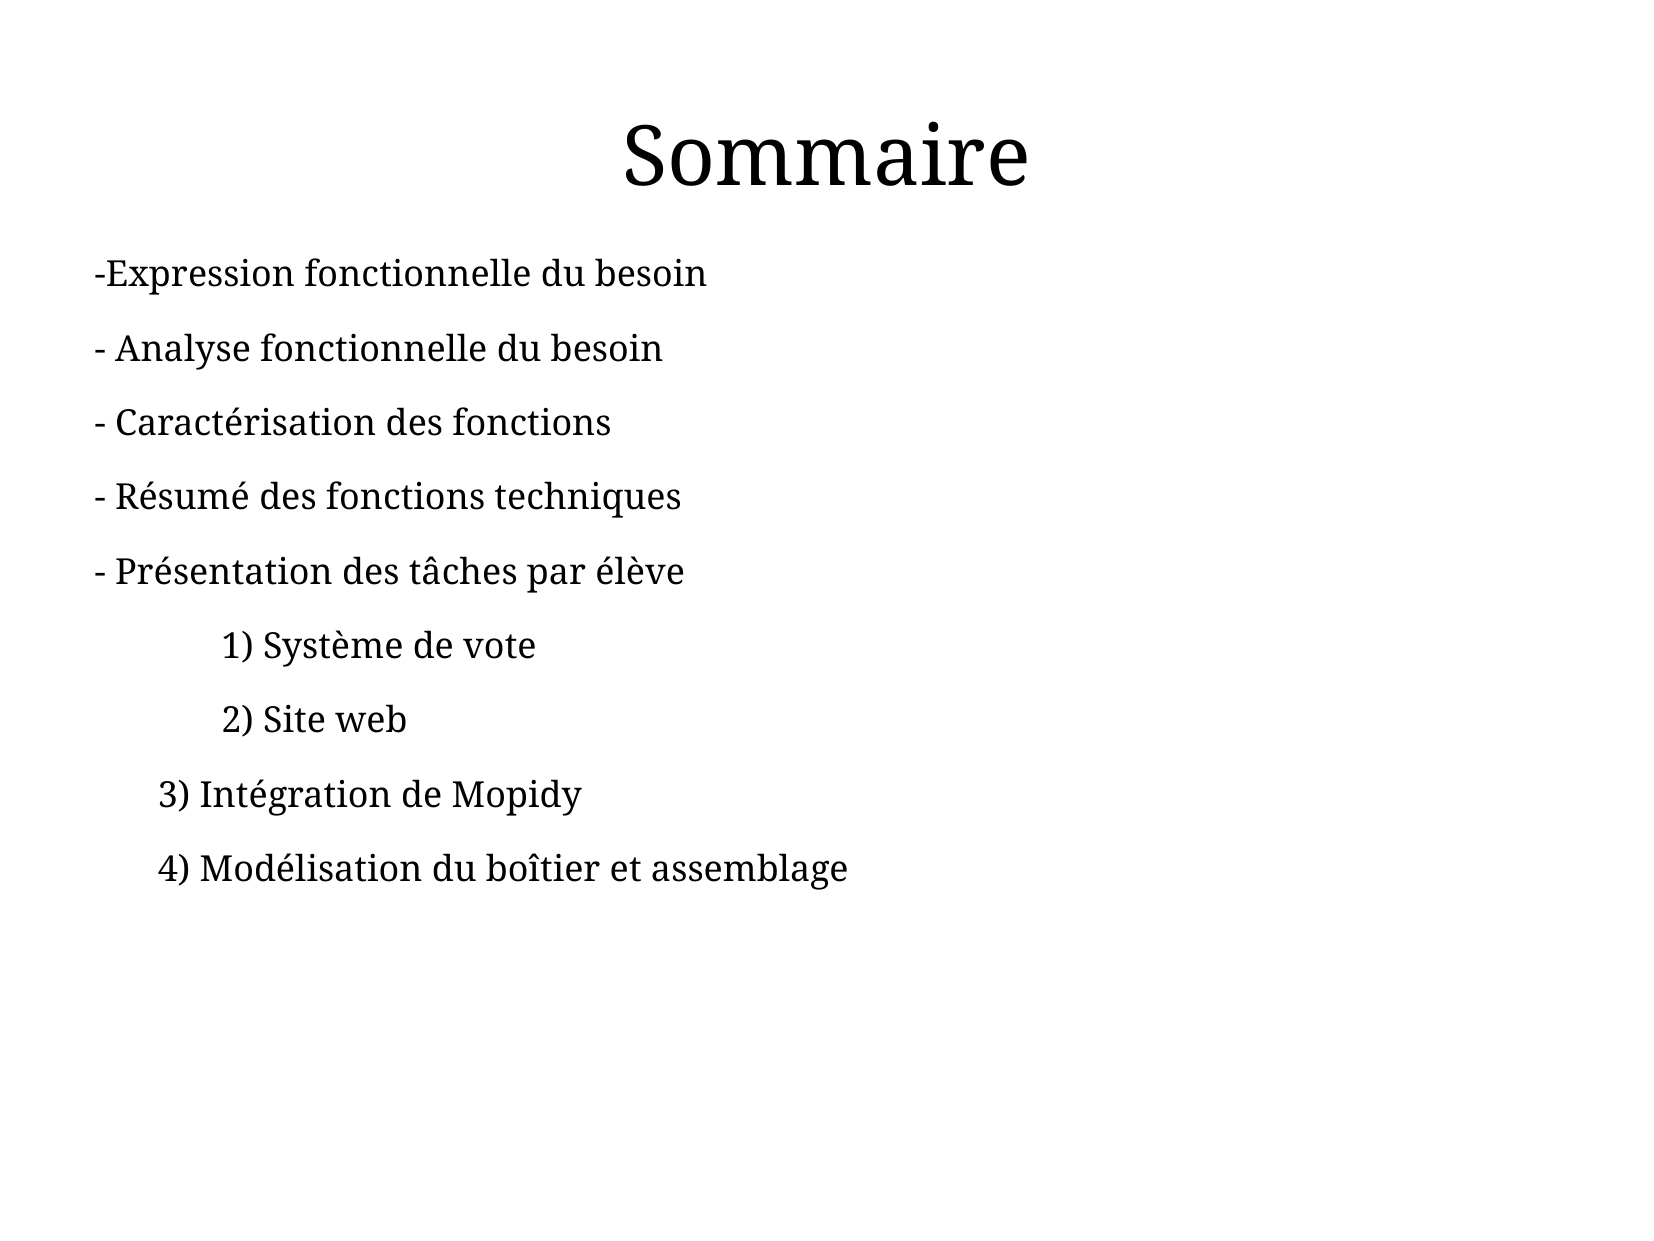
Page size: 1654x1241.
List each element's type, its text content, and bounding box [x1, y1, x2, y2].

title Sommaire [82, 49, 1571, 257]
list -Expression fonctionnelle du besoin - Analyse fonctionnelle du besoin - Caractérisation des fonctions - Résumé des fonctions techniques - Présentation des tâches par élève 1) Système de vote 2) Site web 3) Intégration de Mopidy 4) Modélisation du boîtier et assemblage [94, 248, 1583, 968]
